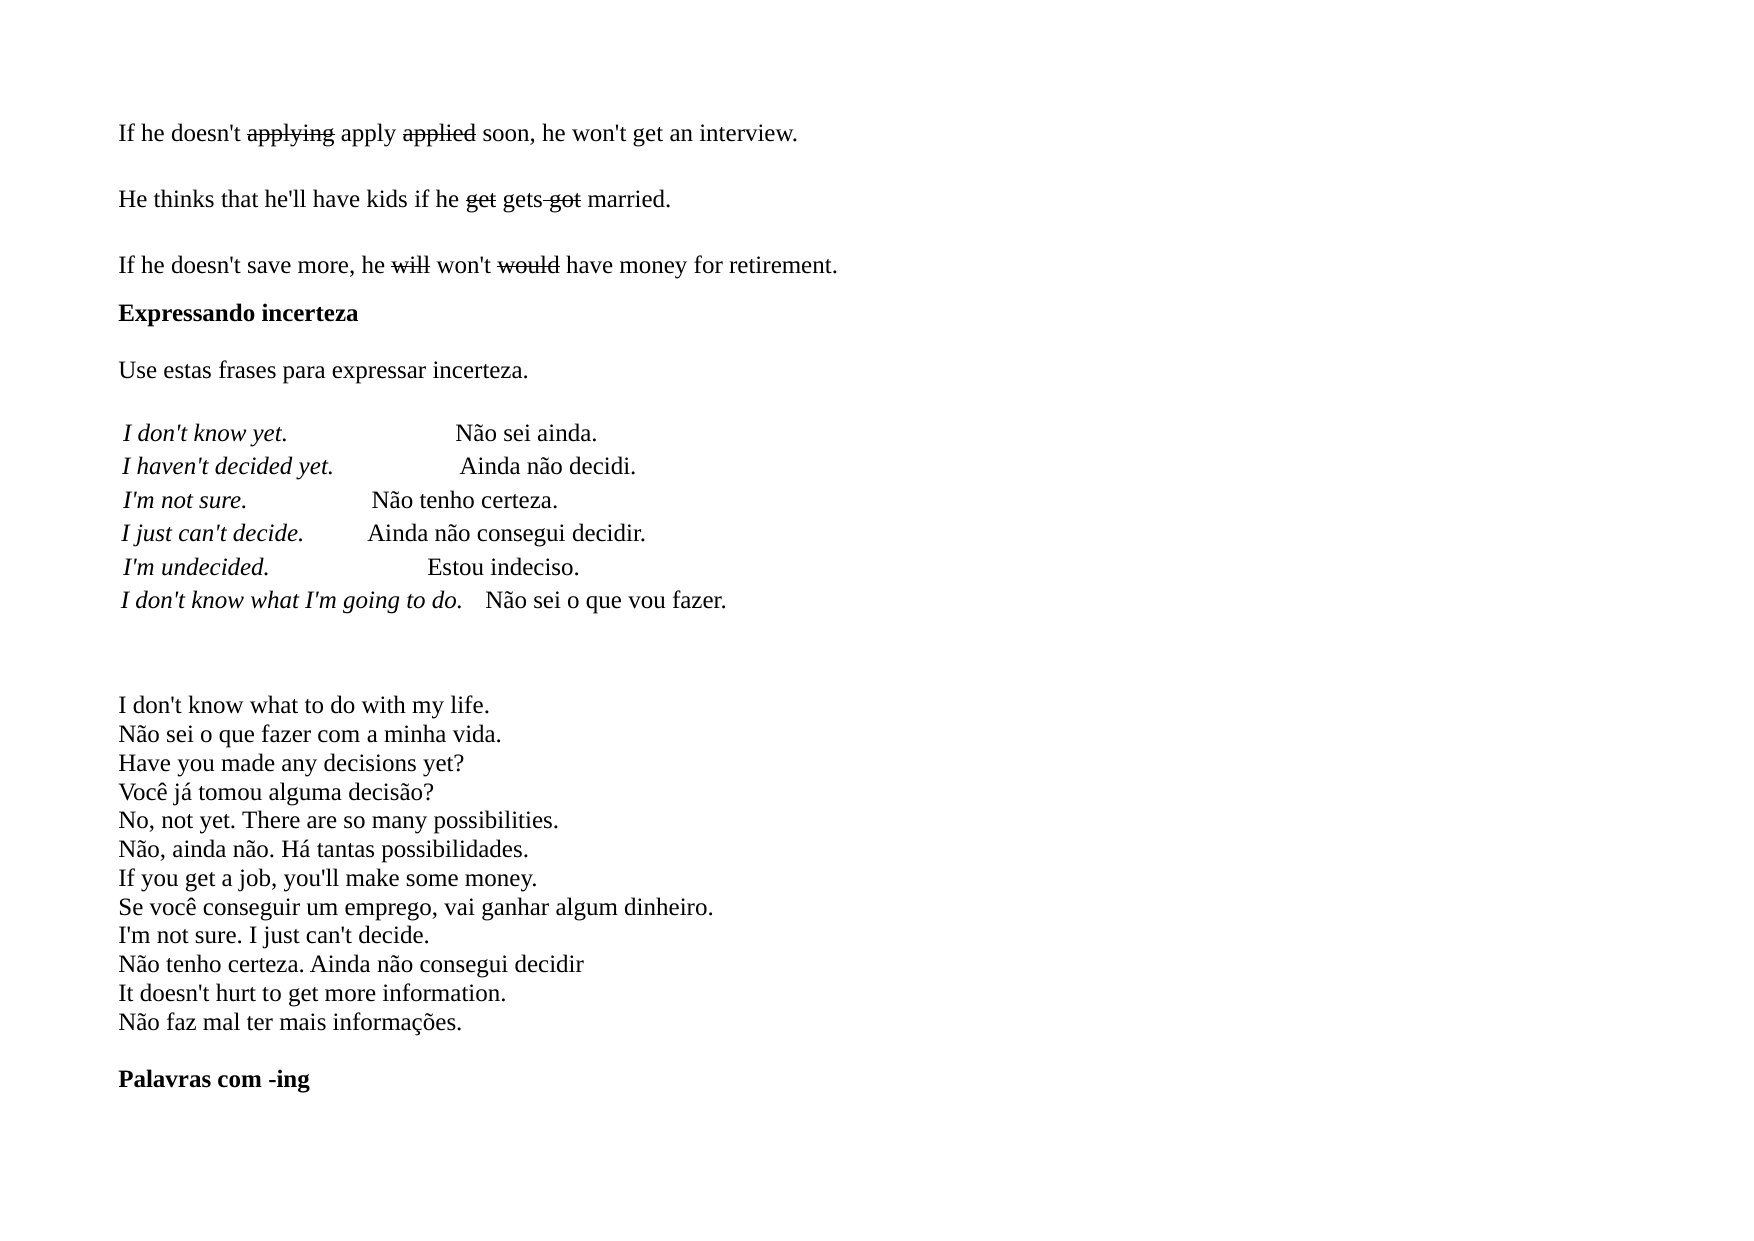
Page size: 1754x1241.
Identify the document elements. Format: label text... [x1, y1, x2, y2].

text Você já tomou alguma decisão? [118, 777, 1636, 805]
text Não faz mal ter mais informações. [118, 1007, 1636, 1035]
table_header Não sei o que vou fazer. [485, 585, 743, 614]
text Não tenho certeza. Ainda não consegui decidir [118, 949, 1636, 978]
table_header [118, 418, 123, 446]
table_cell [121, 547, 743, 552]
table_header I don't know yet. [123, 418, 455, 446]
text Não sei o que fazer com a minha vida. [118, 719, 1636, 748]
table_cell [431, 413, 743, 418]
text I'm not sure. I just can't decide. [118, 920, 1636, 949]
table_cell [118, 413, 431, 418]
table_header I just can't decide. [121, 518, 367, 547]
text It doesn't hurt to get more information. [118, 978, 1636, 1007]
table_header I haven't decided yet. [122, 451, 459, 480]
table_header Não tenho certeza. [371, 485, 743, 513]
table_header [118, 552, 123, 581]
text Have you made any decisions yet? [118, 748, 1636, 777]
table_cell [123, 446, 743, 451]
table_cell [123, 581, 743, 585]
text Não, ainda não. Há tantas possibilidades. [118, 834, 1636, 863]
table_header Ainda não decidi. [459, 451, 743, 480]
table_header I'm not sure. [123, 485, 371, 513]
table_header Use estas frases para expressar incerteza. [118, 355, 743, 413]
table_header Não sei ainda. [455, 418, 743, 446]
table_header [118, 451, 122, 480]
text Palavras com -ing [118, 1064, 1636, 1122]
table_cell [122, 480, 743, 485]
text I don't know what to do with my life. [118, 690, 1636, 719]
table_header [118, 485, 123, 513]
table_header Ainda não consegui decidir. [367, 518, 743, 547]
table_header I'm undecided. [123, 552, 427, 581]
text No, not yet. There are so many possibilities. [118, 805, 1636, 834]
table_header I don't know what I'm going to do. [121, 585, 485, 614]
text Se você conseguir um emprego, vai ganhar algum dinheiro. [118, 892, 1636, 920]
table_cell [123, 514, 743, 518]
text If you get a job, you'll make some money. [118, 863, 1636, 892]
text If he doesn't applying apply applied soon, he won't get an interview. He thinks that he'll have kids if he get gets got married. If he doesn't save more, he will won't would have money for retirement. [118, 118, 1636, 279]
text Expressando incerteza [118, 298, 1636, 355]
table_header Estou indeciso. [427, 552, 743, 581]
